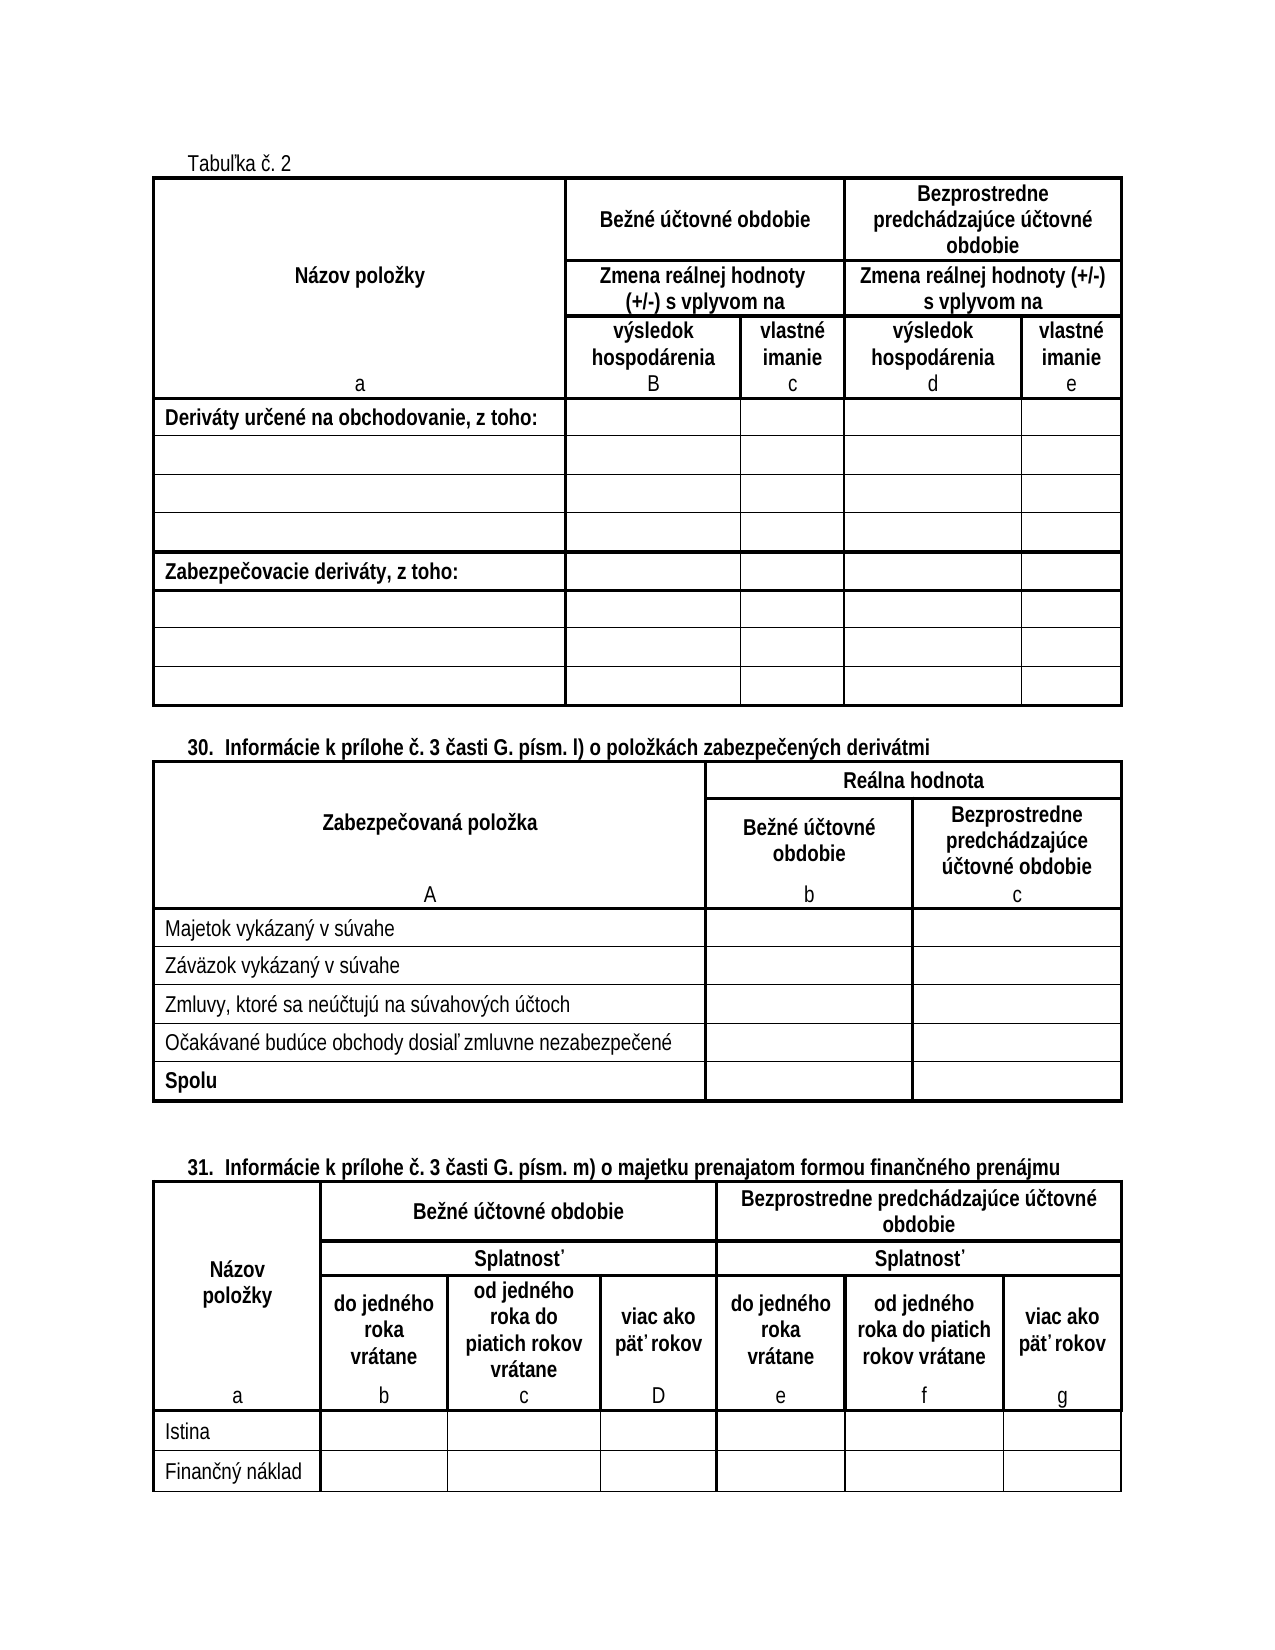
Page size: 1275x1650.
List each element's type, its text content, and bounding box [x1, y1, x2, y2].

table_cell Bezprostredne predchádzajúce účtovné obdobie [914, 800, 1120, 881]
text Tabuľka č. 2 [187, 150, 1087, 176]
table_cell [914, 1062, 1120, 1099]
table_cell [155, 436, 564, 473]
table_cell Splatnosť [322, 1243, 715, 1274]
table_cell a [155, 1382, 319, 1408]
table_cell A [155, 881, 704, 907]
table_cell e [718, 1382, 843, 1408]
table_cell [845, 513, 1021, 550]
table_cell [1022, 513, 1120, 550]
table_cell [707, 985, 911, 1022]
table_header Bezprostredne predchádzajúce účtovné obdobie [846, 180, 1120, 258]
table_cell D [602, 1382, 715, 1408]
table_cell [718, 1412, 844, 1450]
table_cell Istina [155, 1412, 319, 1450]
table_cell [567, 513, 740, 550]
table_cell c [742, 370, 843, 397]
table_cell [845, 628, 1021, 666]
table_cell [567, 554, 740, 589]
table_cell Bežné účtovné obdobie [707, 800, 911, 881]
table_cell [845, 592, 1021, 627]
table_cell [1022, 400, 1120, 435]
table_cell f [847, 1382, 1002, 1408]
table_cell [845, 475, 1021, 512]
table_cell [567, 400, 740, 435]
table_cell [845, 667, 1021, 704]
table_cell Deriváty určené na obchodovanie, z toho: [155, 400, 564, 435]
table_cell B [567, 370, 739, 397]
table_header Názov položky [155, 180, 564, 370]
table_cell Zmena reálnej hodnoty (+/-) s vplyvom na [567, 262, 843, 314]
table_cell [741, 667, 843, 704]
table_cell a [155, 370, 564, 397]
table_cell výsledok hospodárenia [567, 318, 739, 370]
table_cell [914, 910, 1120, 946]
table_cell [741, 436, 843, 473]
table_cell [741, 400, 843, 435]
table_cell d [846, 370, 1020, 397]
table_cell b [707, 881, 911, 907]
table_cell c [449, 1382, 599, 1408]
table_cell Splatnosť [718, 1243, 1120, 1274]
table_header Názov položky [155, 1183, 319, 1382]
table_cell [707, 1024, 911, 1061]
table_header Bežné účtovné obdobie [567, 180, 843, 258]
table_cell [1022, 475, 1120, 512]
text 31. Informácie k prílohe č. 3 časti G. písm. m) o majetku prenajatom formou finančného prenájmu [187, 1153, 1087, 1180]
table_cell Zmena reálnej hodnoty (+/-) s vplyvom na [846, 262, 1120, 314]
table_cell [567, 628, 740, 666]
table_cell [1022, 554, 1120, 589]
table_cell [741, 592, 843, 627]
table_cell [1022, 436, 1120, 473]
table_cell [845, 400, 1021, 435]
table_header Bežné účtovné obdobie [322, 1183, 715, 1239]
table_cell [601, 1412, 715, 1450]
table_cell [567, 436, 740, 473]
table_cell [707, 1062, 911, 1099]
table_cell do jedného roka vrátane [322, 1277, 446, 1382]
table_cell [741, 554, 843, 589]
table_cell [155, 667, 564, 704]
table_cell [322, 1412, 447, 1450]
table_cell viac ako päť rokov [602, 1277, 715, 1382]
table_cell [846, 1451, 1003, 1491]
table_cell [155, 475, 564, 512]
table_cell [1004, 1451, 1120, 1491]
table_cell [845, 554, 1021, 589]
table_cell [322, 1451, 447, 1491]
table_cell [1022, 667, 1120, 704]
table_cell Spolu [155, 1062, 704, 1099]
table_cell [718, 1451, 844, 1491]
table_cell g [1005, 1382, 1120, 1408]
table_cell e [1023, 370, 1120, 397]
table_header Zabezpečovaná položka [155, 763, 704, 881]
text 30. Informácie k prílohe č. 3 časti G. písm. l) o položkách zabezpečených derivátmi [187, 733, 1087, 760]
table_cell Majetok vykázaný v súvahe [155, 910, 704, 946]
table_cell b [322, 1382, 446, 1408]
table_cell [914, 985, 1120, 1022]
table_cell [1004, 1412, 1120, 1450]
table_cell od jedného roka do piatich rokov vrátane [449, 1277, 599, 1382]
table_cell vlastné imanie [1023, 318, 1120, 370]
table_cell viac ako päť rokov [1005, 1277, 1120, 1382]
table_cell [1022, 628, 1120, 666]
table_cell Zabezpečovacie deriváty, z toho: [155, 554, 564, 589]
table_header Reálna hodnota [707, 763, 1120, 797]
table_cell výsledok hospodárenia [846, 318, 1020, 370]
table_header Bezprostredne predchádzajúce účtovné obdobie [718, 1183, 1120, 1239]
table_cell [707, 910, 911, 946]
table_cell [1022, 592, 1120, 627]
table_cell [155, 513, 564, 550]
table_cell [567, 475, 740, 512]
table_cell Zmluvy, ktoré sa neúčtujú na súvahových účtoch [155, 985, 704, 1022]
table_cell [846, 1412, 1003, 1450]
table_cell [155, 592, 564, 627]
table_cell [567, 667, 740, 704]
table_cell [567, 592, 740, 627]
table_cell [448, 1451, 600, 1491]
table_cell [914, 1024, 1120, 1061]
table_cell c [914, 881, 1120, 907]
table_cell Finančný náklad [155, 1451, 319, 1491]
table_cell [741, 628, 843, 666]
table_cell [741, 513, 843, 550]
table_cell [914, 947, 1120, 984]
table_cell do jedného roka vrátane [718, 1277, 843, 1382]
table_cell [707, 947, 911, 984]
table_cell vlastné imanie [742, 318, 843, 370]
table_cell [448, 1412, 600, 1450]
table_cell [845, 436, 1021, 473]
table_cell [741, 475, 843, 512]
table_cell od jedného roka do piatich rokov vrátane [847, 1277, 1002, 1382]
table_cell [155, 628, 564, 666]
table_cell [601, 1451, 715, 1491]
table_cell Záväzok vykázaný v súvahe [155, 947, 704, 984]
table_cell Očakávané budúce obchody dosiaľ zmluvne nezabezpečené [155, 1024, 704, 1061]
